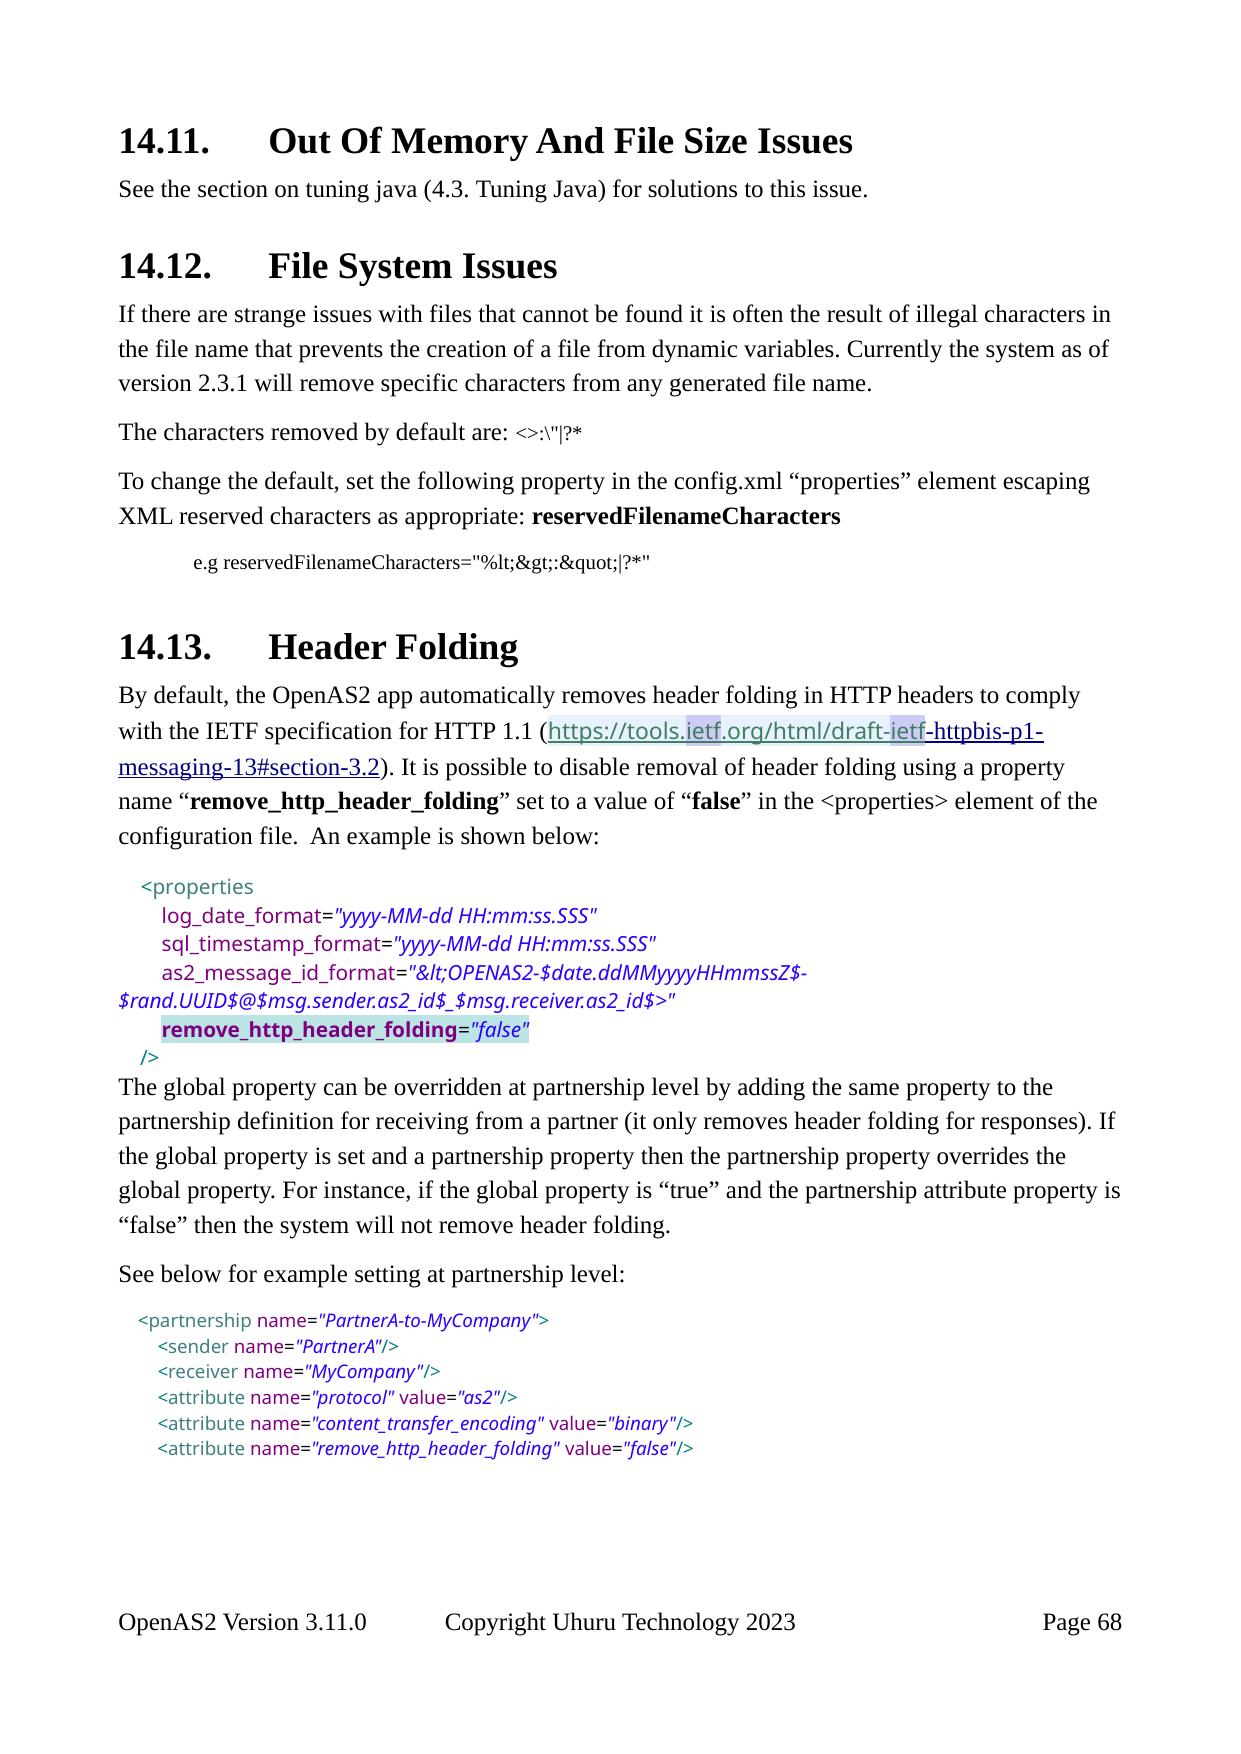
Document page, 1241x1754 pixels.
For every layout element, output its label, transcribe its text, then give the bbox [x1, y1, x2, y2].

text If there are strange issues with files that cannot be found it is often the result of illegal characters in the file name that prevents the creation of a file from dynamic variables. Currently the system as of version 2.3.1 will remove specific characters from any generated file name. [118, 299, 1122, 397]
text See below for example setting at partnership level: [118, 1259, 1122, 1287]
text <receiver name="MyCompany"/> [118, 1359, 1122, 1384]
text <sender name="PartnerA"/> [118, 1333, 1122, 1359]
text <properties [118, 870, 1122, 901]
text <attribute name="content_transfer_encoding" value="binary"/> [118, 1410, 1122, 1435]
text <attribute name="remove_http_header_folding" value="false"/> [118, 1435, 1122, 1461]
text remove_http_header_folding="false" [118, 1015, 1122, 1043]
text <partnership name="PartnerA-to-MyCompany"> [118, 1308, 1122, 1333]
text By default, the OpenAS2 app automatically removes header folding in HTTP headers to comply with the IETF specification for HTTP 1.1 (https://tools.ietf.org/html/draft-ietf-httpbis-p1-messaging-13#section-3.2). It is possible to disable removal of header folding using a property name “remove_http_header_folding” set to a value of “false” in the <properties> element of the configuration file. An example is shown below: [118, 680, 1122, 849]
text log_date_format="yyyy-MM-dd HH:mm:ss.SSS" [118, 901, 1122, 929]
text The global property can be overridden at partnership level by adding the same property to the partnership definition for receiving from a partner (it only removes header folding for responses). If the global property is set and a partnership property then the partnership property overrides the global property. For instance, if the global property is “true” and the partnership attribute property is “false” then the system will not remove header folding. [118, 1072, 1122, 1238]
subtitle File System Issues [118, 244, 1122, 287]
text <attribute name="protocol" value="as2"/> [118, 1384, 1122, 1410]
text The characters removed by default are: <>:\"|?* [118, 417, 1122, 446]
text See the section on tuning java (4.3. Tuning Java) for solutions to this issue. [118, 174, 1122, 202]
text sql_timestamp_format="yyyy-MM-dd HH:mm:ss.SSS" [118, 929, 1122, 958]
subtitle Out Of Memory And File Size Issues [118, 118, 1122, 161]
text e.g reservedFilenameCharacters="%lt;&gt;:&quot;|?*" [193, 550, 1122, 574]
text /> [118, 1043, 1122, 1072]
text as2_message_id_format="&lt;OPENAS2-$date.ddMMyyyyHHmmssZ$-$rand.UUID$@$msg.sender.as2_id$_$msg.receiver.as2_id$>" [118, 958, 1122, 1015]
text To change the default, set the following property in the config.xml “properties” element escaping XML reserved characters as appropriate: reservedFilenameCharacters [118, 466, 1122, 529]
subtitle Header Folding [118, 624, 1122, 667]
